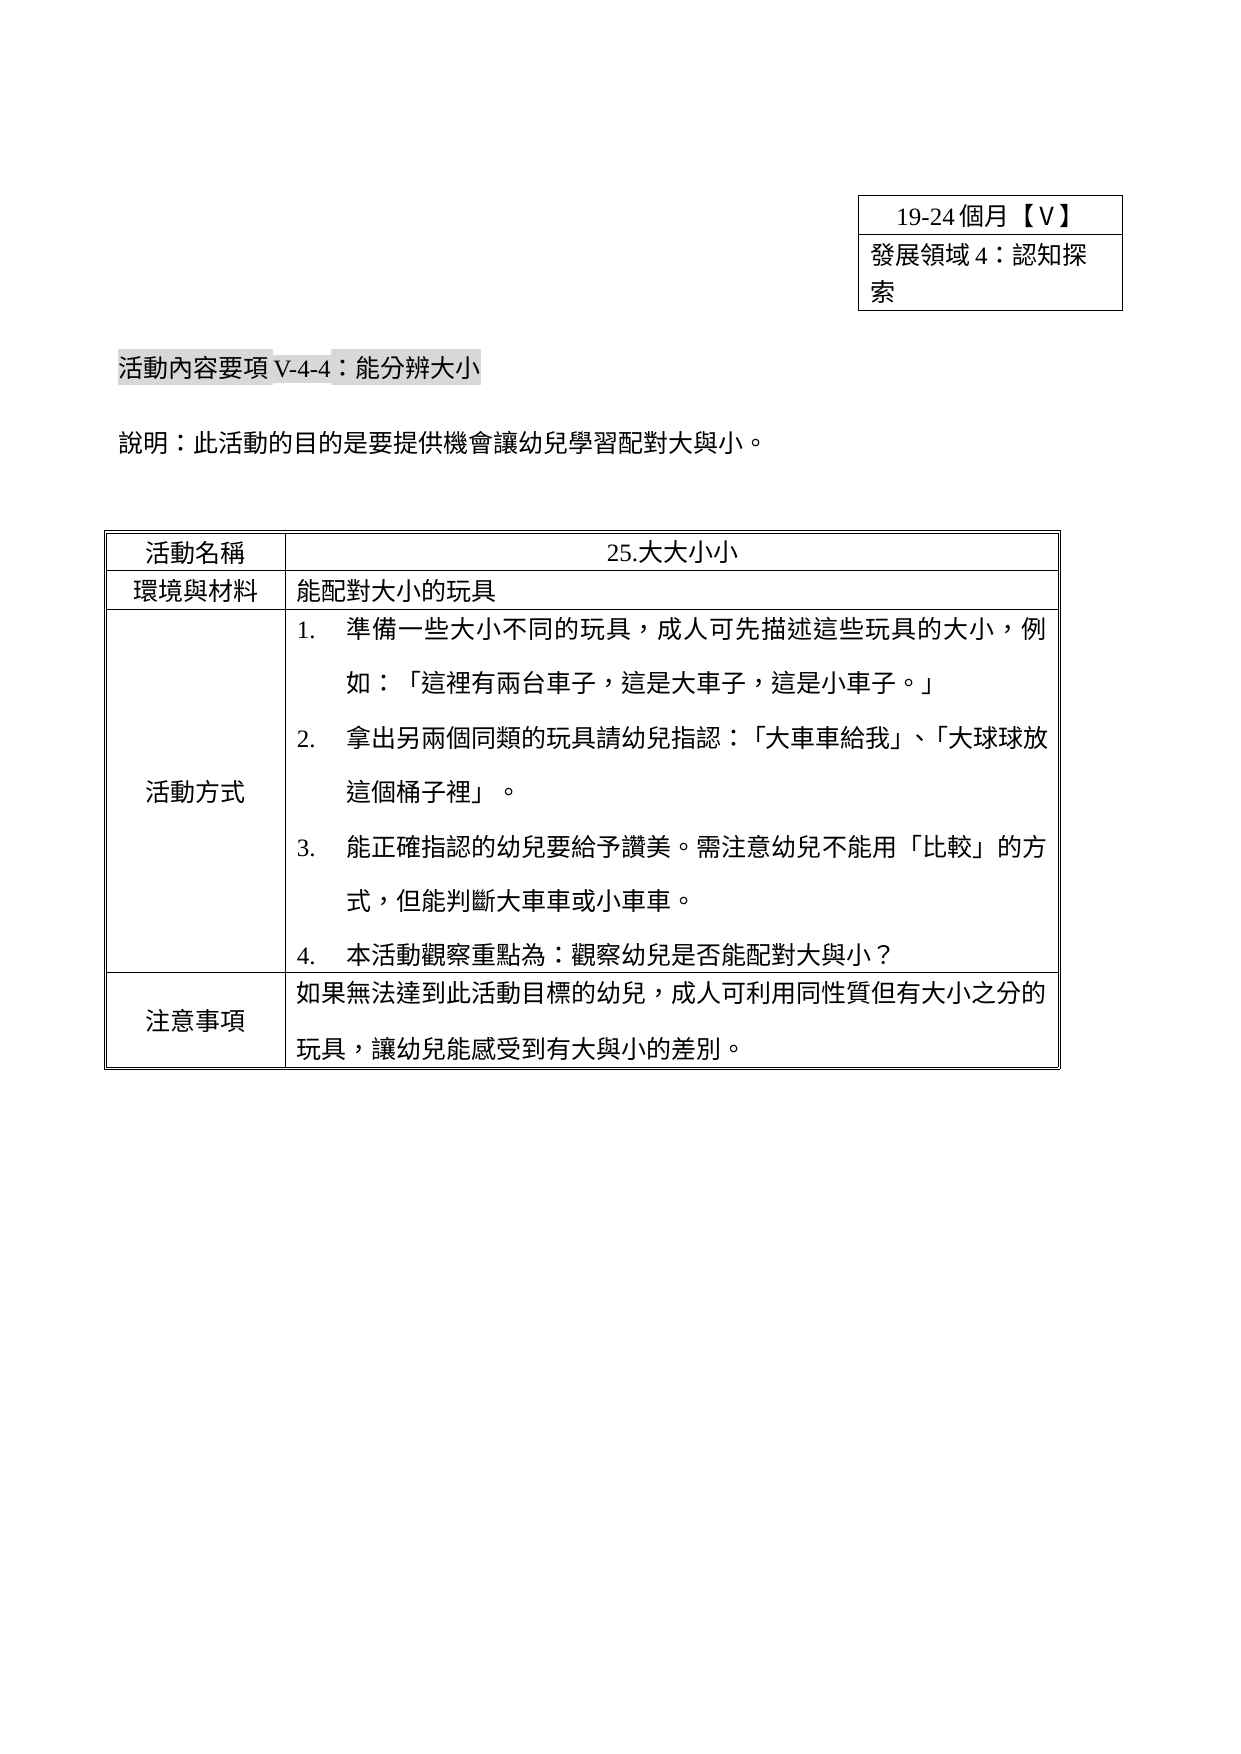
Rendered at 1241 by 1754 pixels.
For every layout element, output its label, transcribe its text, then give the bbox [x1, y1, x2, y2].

table_header 25.大大小小 [286, 534, 1058, 570]
table_header 19-24個月【Ⅴ】 [859, 196, 1122, 233]
table_cell 能配對大小的玩具 [286, 571, 1058, 608]
table_cell 準備一些大小不同的玩具，成人可先描述這些玩具的大小，例如：「這裡有兩台車子，這是大車子，這是小車子。」 拿出另兩個同類的玩具請幼兒指認：「大車車給我」、「大球球放這個桶子裡」。 能正確指認的幼兒要給予讚美。需注意幼兒不能用「比較」的方式，但能判斷大車車或小車車。 本活動觀察重點為：觀察幼兒是否能配對大與小？ [286, 610, 1058, 972]
text 活動內容要項V-4-4：能分辨大小 [118, 348, 1122, 386]
table_cell 環境與材料 [107, 571, 285, 608]
table_header 活動名稱 [107, 534, 285, 570]
table_cell 注意事項 [107, 973, 285, 1067]
table_cell 發展領域4：認知探索 [859, 235, 1122, 309]
table_cell 活動方式 [107, 610, 285, 972]
text 說明：此活動的目的是要提供機會讓幼兒學習配對大與小。 [118, 423, 1122, 461]
table_cell 如果無法達到此活動目標的幼兒，成人可利用同性質但有大小之分的玩具，讓幼兒能感受到有大與小的差別。 [286, 973, 1058, 1067]
